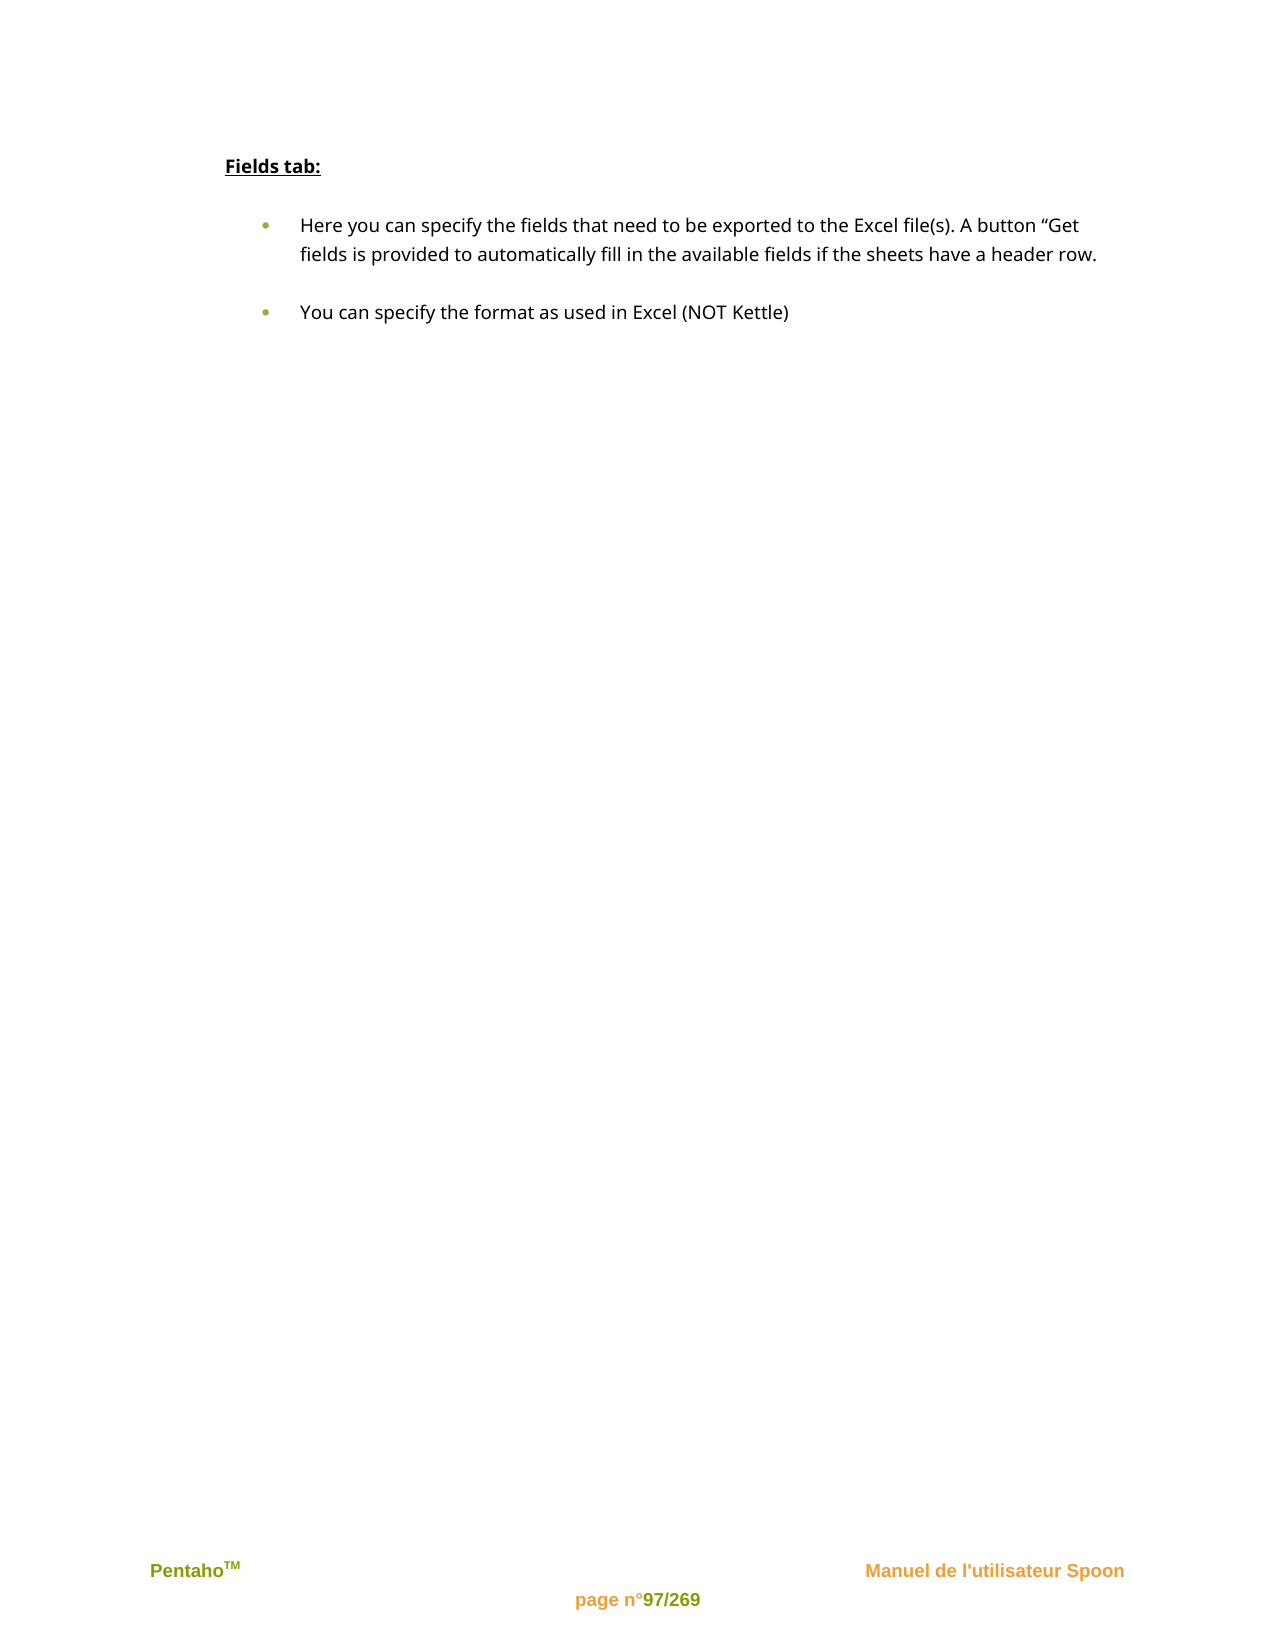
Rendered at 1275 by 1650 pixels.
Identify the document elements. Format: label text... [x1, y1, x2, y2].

text Fields tab: [225, 150, 1125, 179]
list You can specify the format as used in Excel (NOT Kettle) [262, 296, 1125, 326]
list Here you can specify the fields that need to be exported to the Excel file(s). A button “Get fields is provided to automatically fill in the available fields if the sheets have a header row. [262, 209, 1125, 267]
